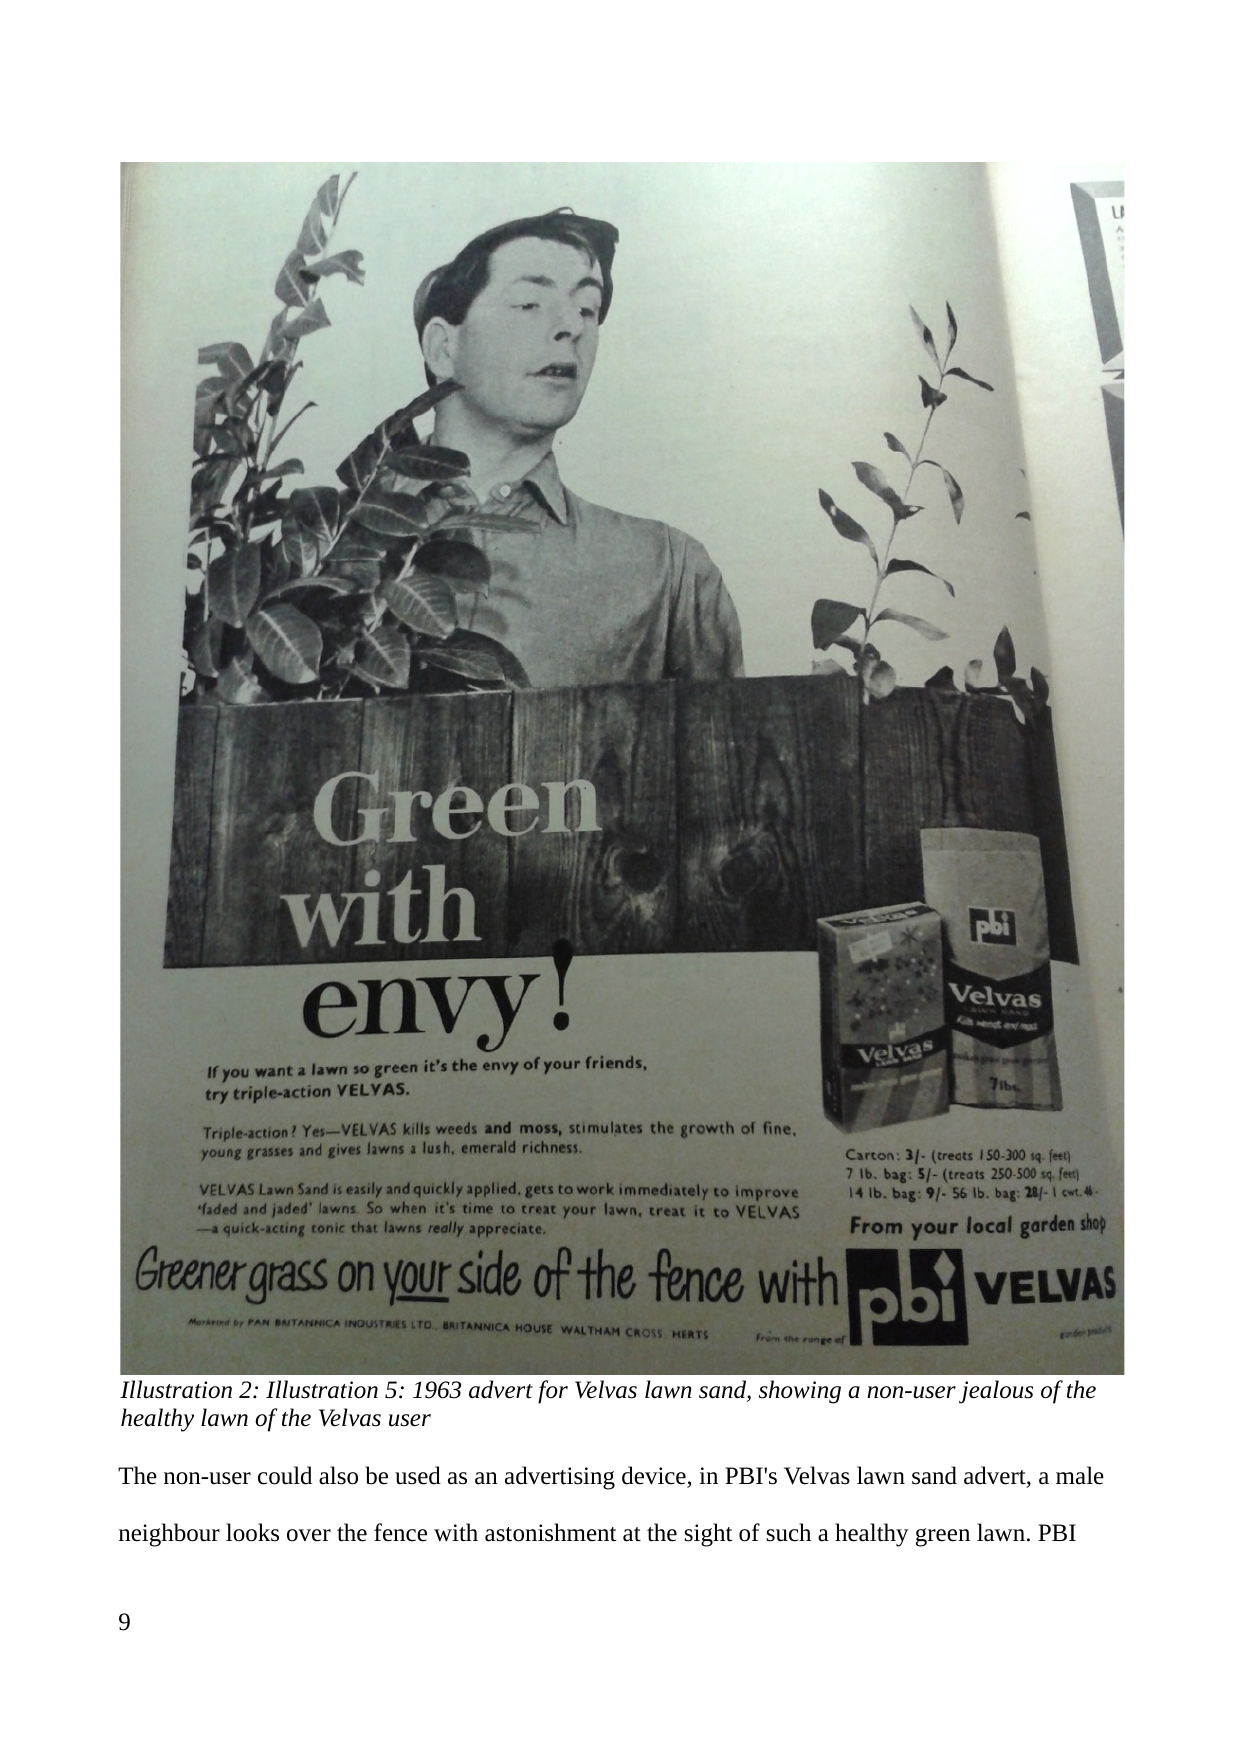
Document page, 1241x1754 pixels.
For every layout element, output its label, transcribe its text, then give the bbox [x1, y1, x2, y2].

text The non-user could also be used as an advertising device, in PBI's Velvas lawn sand advert, a male neighbour looks over the fence with astonishment at the sight of such a healthy green lawn. PBI [118, 1375, 1122, 1547]
picture [120, 162, 1125, 1375]
text Illustration 2: Illustration 5: 1963 advert for Velvas lawn sand, showing a non-user jealous of the healthy lawn of the Velvas user [120, 1375, 1124, 1432]
